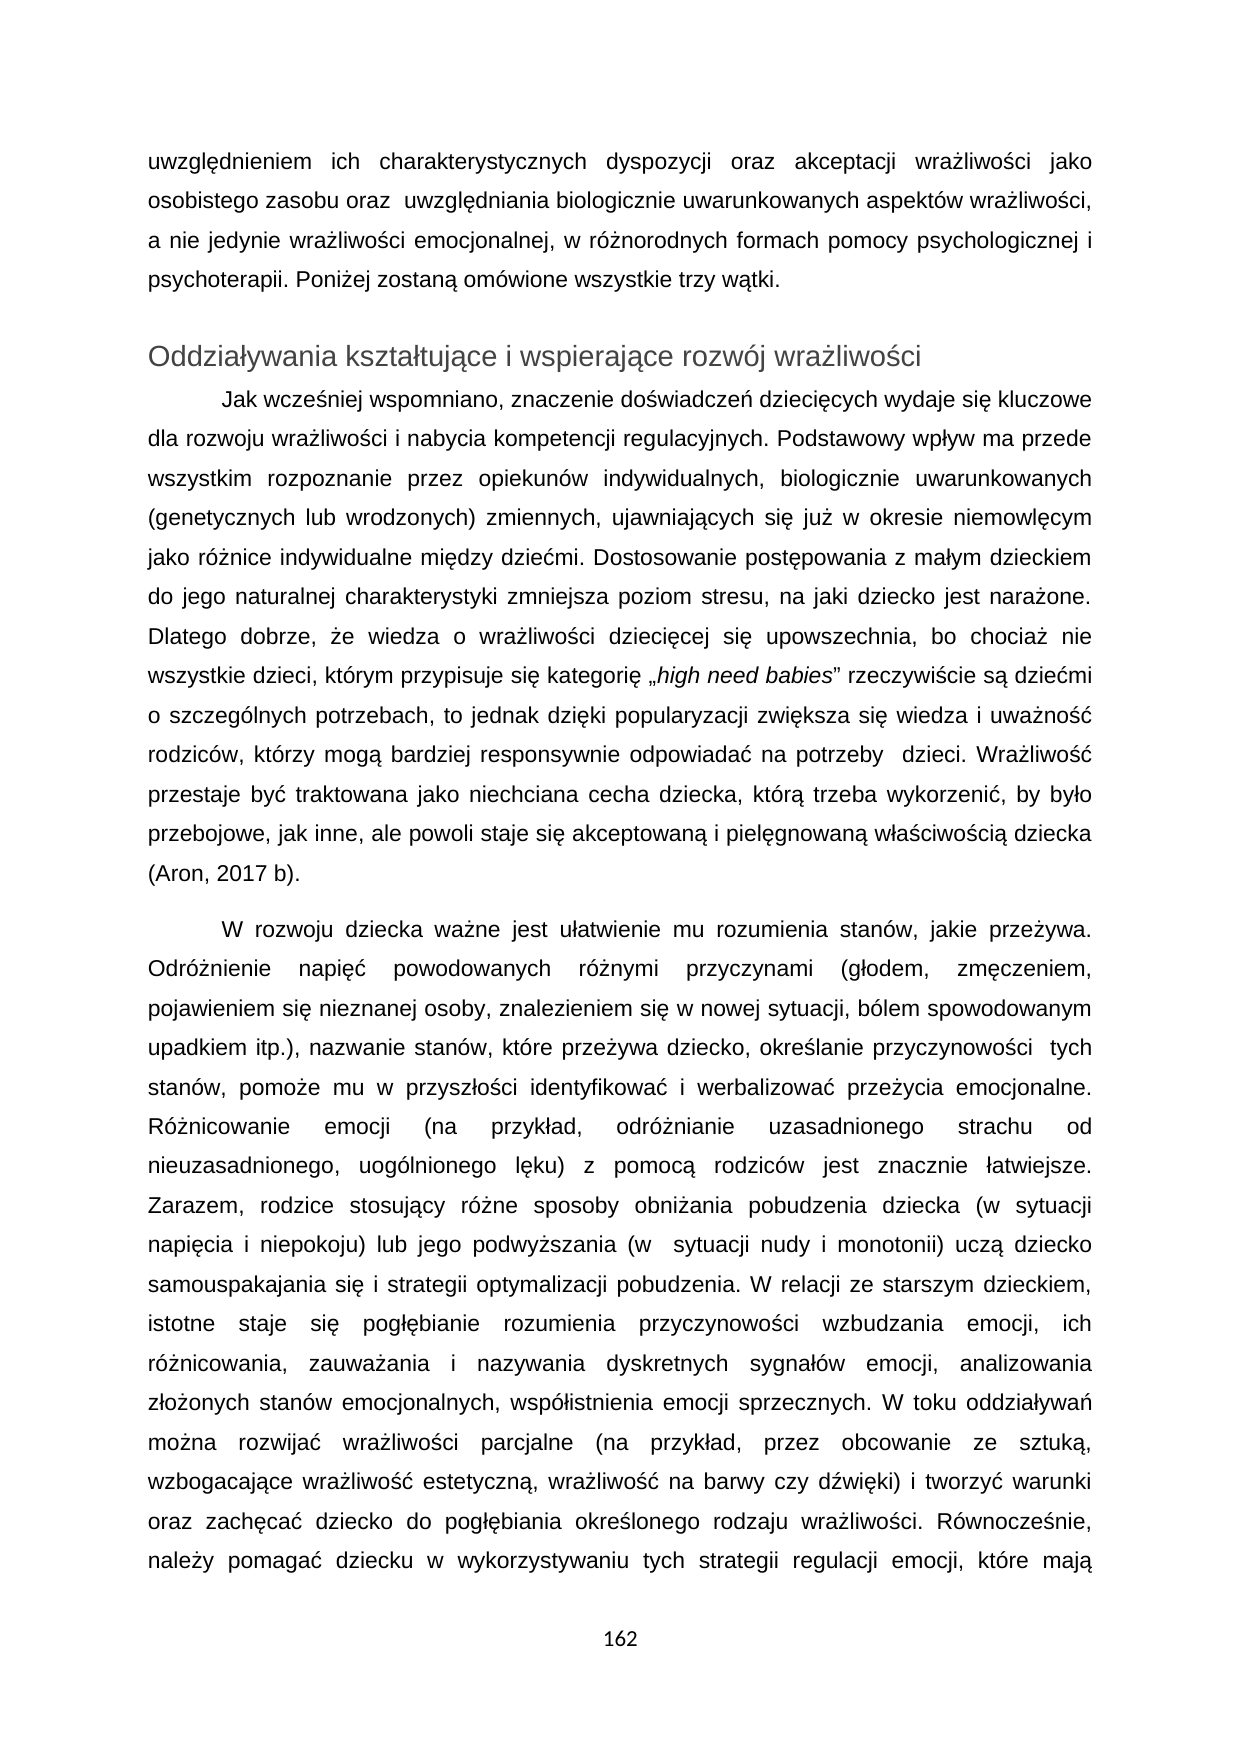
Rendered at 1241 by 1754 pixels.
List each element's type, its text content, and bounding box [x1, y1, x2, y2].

text Jak wcześniej wspomniano, znaczenie doświadczeń dziecięcych wydaje się kluczowe dla rozwoju wrażliwości i nabycia kompetencji regulacyjnych. Podstawowy wpływ ma przede wszystkim rozpoznanie przez opiekunów indywidualnych, biologicznie uwarunkowanych (genetycznych lub wrodzonych) zmiennych, ujawniających się już w okresie niemowlęcym jako różnice indywidualne między dziećmi. Dostosowanie postępowania z małym dzieckiem do jego naturalnej charakterystyki zmniejsza poziom stresu, na jaki dziecko jest narażone. Dlatego dobrze, że wiedza o wrażliwości dziecięcej się upowszechnia, bo chociaż nie wszystkie dzieci, którym przypisuje się kategorię „high need babies” rzeczywiście są dziećmi o szczególnych potrzebach, to jednak dzięki popularyzacji zwiększa się wiedza i uważność rodziców, którzy mogą bardziej responsywnie odpowiadać na potrzeby dzieci. Wrażliwość przestaje być traktowana jako niechciana cecha dziecka, którą trzeba wykorzenić, by było przebojowe, jak inne, ale powoli staje się akceptowaną i pielęgnowaną właściwością dziecka (Aron, 2017 b). [148, 386, 1093, 886]
text uwzględnieniem ich charakterystycznych dyspozycji oraz akceptacji wrażliwości jako osobistego zasobu oraz uwzględniania biologicznie uwarunkowanych aspektów wrażliwości, a nie jedynie wrażliwości emocjonalnej, w różnorodnych formach pomocy psychologicznej i psychoterapii. Poniżej zostaną omówione wszystkie trzy wątki. [148, 148, 1093, 292]
text W rozwoju dziecka ważne jest ułatwienie mu rozumienia stanów, jakie przeżywa. Odróżnienie napięć powodowanych różnymi przyczynami (głodem, zmęczeniem, pojawieniem się nieznanej osoby, znalezieniem się w nowej sytuacji, bólem spowodowanym upadkiem itp.), nazwanie stanów, które przeżywa dziecko, określanie przyczynowości tych stanów, pomoże mu w przyszłości identyfikować i werbalizować przeżycia emocjonalne. Różnicowanie emocji (na przykład, odróżnianie uzasadnionego strachu od nieuzasadnionego, uogólnionego lęku) z pomocą rodziców jest znacznie łatwiejsze. Zarazem, rodzice stosujący różne sposoby obniżania pobudzenia dziecka (w sytuacji napięcia i niepokoju) lub jego podwyższania (w sytuacji nudy i monotonii) uczą dziecko samouspakajania się i strategii optymalizacji pobudzenia. W relacji ze starszym dzieckiem, istotne staje się pogłębianie rozumienia przyczynowości wzbudzania emocji, ich różnicowania, zauważania i nazywania dyskretnych sygnałów emocji, analizowania złożonych stanów emocjonalnych, współistnienia emocji sprzecznych. W toku oddziaływań można rozwijać wrażliwości parcjalne (na przykład, przez obcowanie ze sztuką, wzbogacające wrażliwość estetyczną, wrażliwość na barwy czy dźwięki) i tworzyć warunki oraz zachęcać dziecko do pogłębiania określonego rodzaju wrażliwości. Równocześnie, należy pomagać dziecku w wykorzystywaniu tych strategii regulacji emocji, które mają [148, 916, 1093, 1574]
subtitle Oddziaływania kształtujące i wspierające rozwój wrażliwości [148, 339, 1093, 372]
